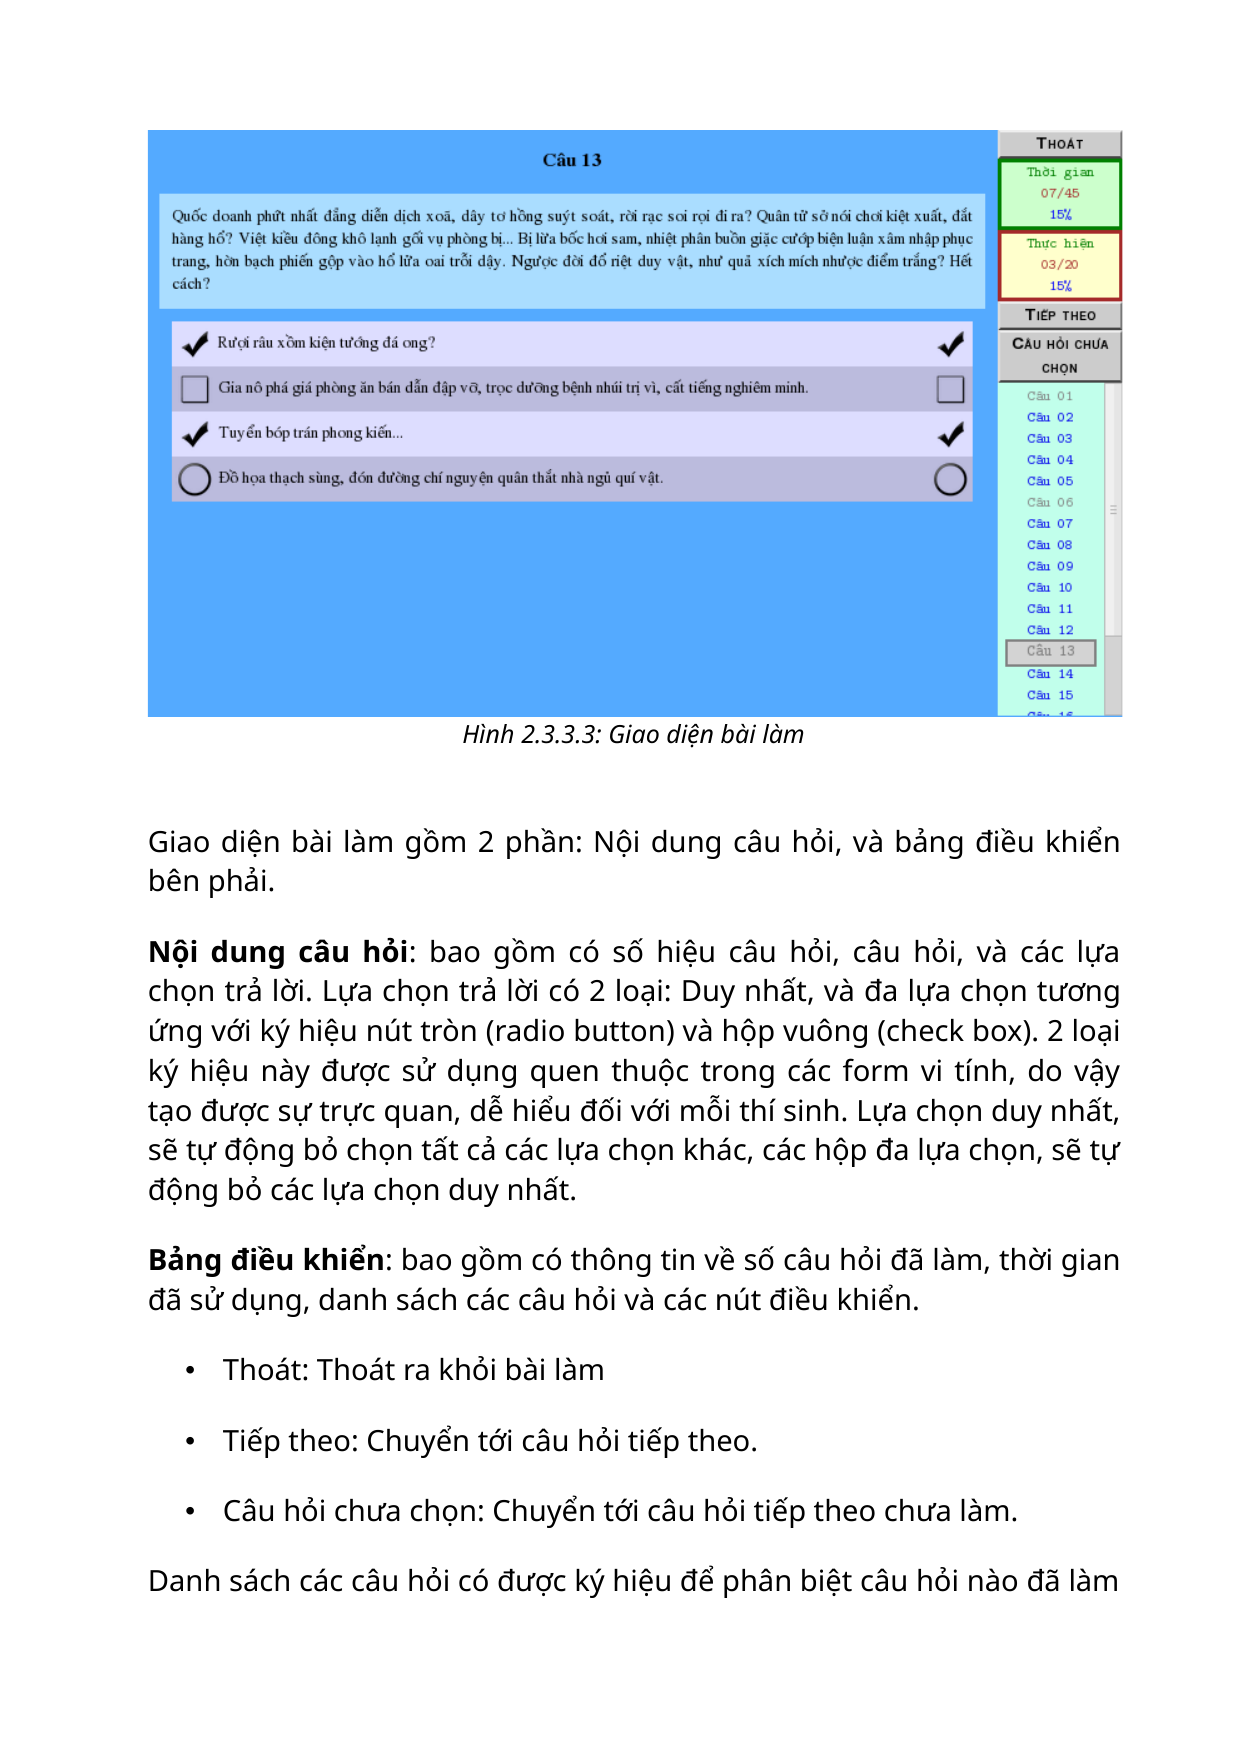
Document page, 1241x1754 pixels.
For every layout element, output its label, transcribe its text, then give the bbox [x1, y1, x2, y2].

list Thoát: Thoát ra khỏi bài làm [185, 1349, 1122, 1389]
picture [147, 130, 1123, 717]
text Hình 2.3.3.3: Giao diện bài làm [148, 717, 1122, 751]
list Tiếp theo: Chuyển tới câu hỏi tiếp theo. [185, 1420, 1122, 1459]
text Bảng điều khiển: bao gồm có thông tin về số câu hỏi đã làm, thời gian đã sử dụng, danh sách các câu hỏi và các nút điều khiển. [148, 1239, 1122, 1319]
list Câu hỏi chưa chọn: Chuyển tới câu hỏi tiếp theo chưa làm. [185, 1490, 1122, 1530]
text Nội dung câu hỏi: bao gồm có số hiệu câu hỏi, câu hỏi, và các lựa chọn trả lời. Lựa chọn trả lời có 2 loại: Duy nhất, và đa lựa chọn tương ứng với ký hiệu nút tròn (radio button) và hộp vuông (check box). 2 loại ký hiệu này được sử dụng quen thuộc trong các form vi tính, do vậy tạo được sự trực quan, dễ hiểu đối với mỗi thí sinh. Lựa chọn duy nhất, sẽ tự động bỏ chọn tất cả các lựa chọn khác, các hộp đa lựa chọn, sẽ tự động bỏ các lựa chọn duy nhất. [148, 931, 1122, 1209]
text Danh sách các câu hỏi có được ký hiệu để phân biệt câu hỏi nào đã làm [148, 1560, 1122, 1600]
text Giao diện bài làm gồm 2 phần: Nội dung câu hỏi, và bảng điều khiển bên phải. [148, 821, 1122, 900]
